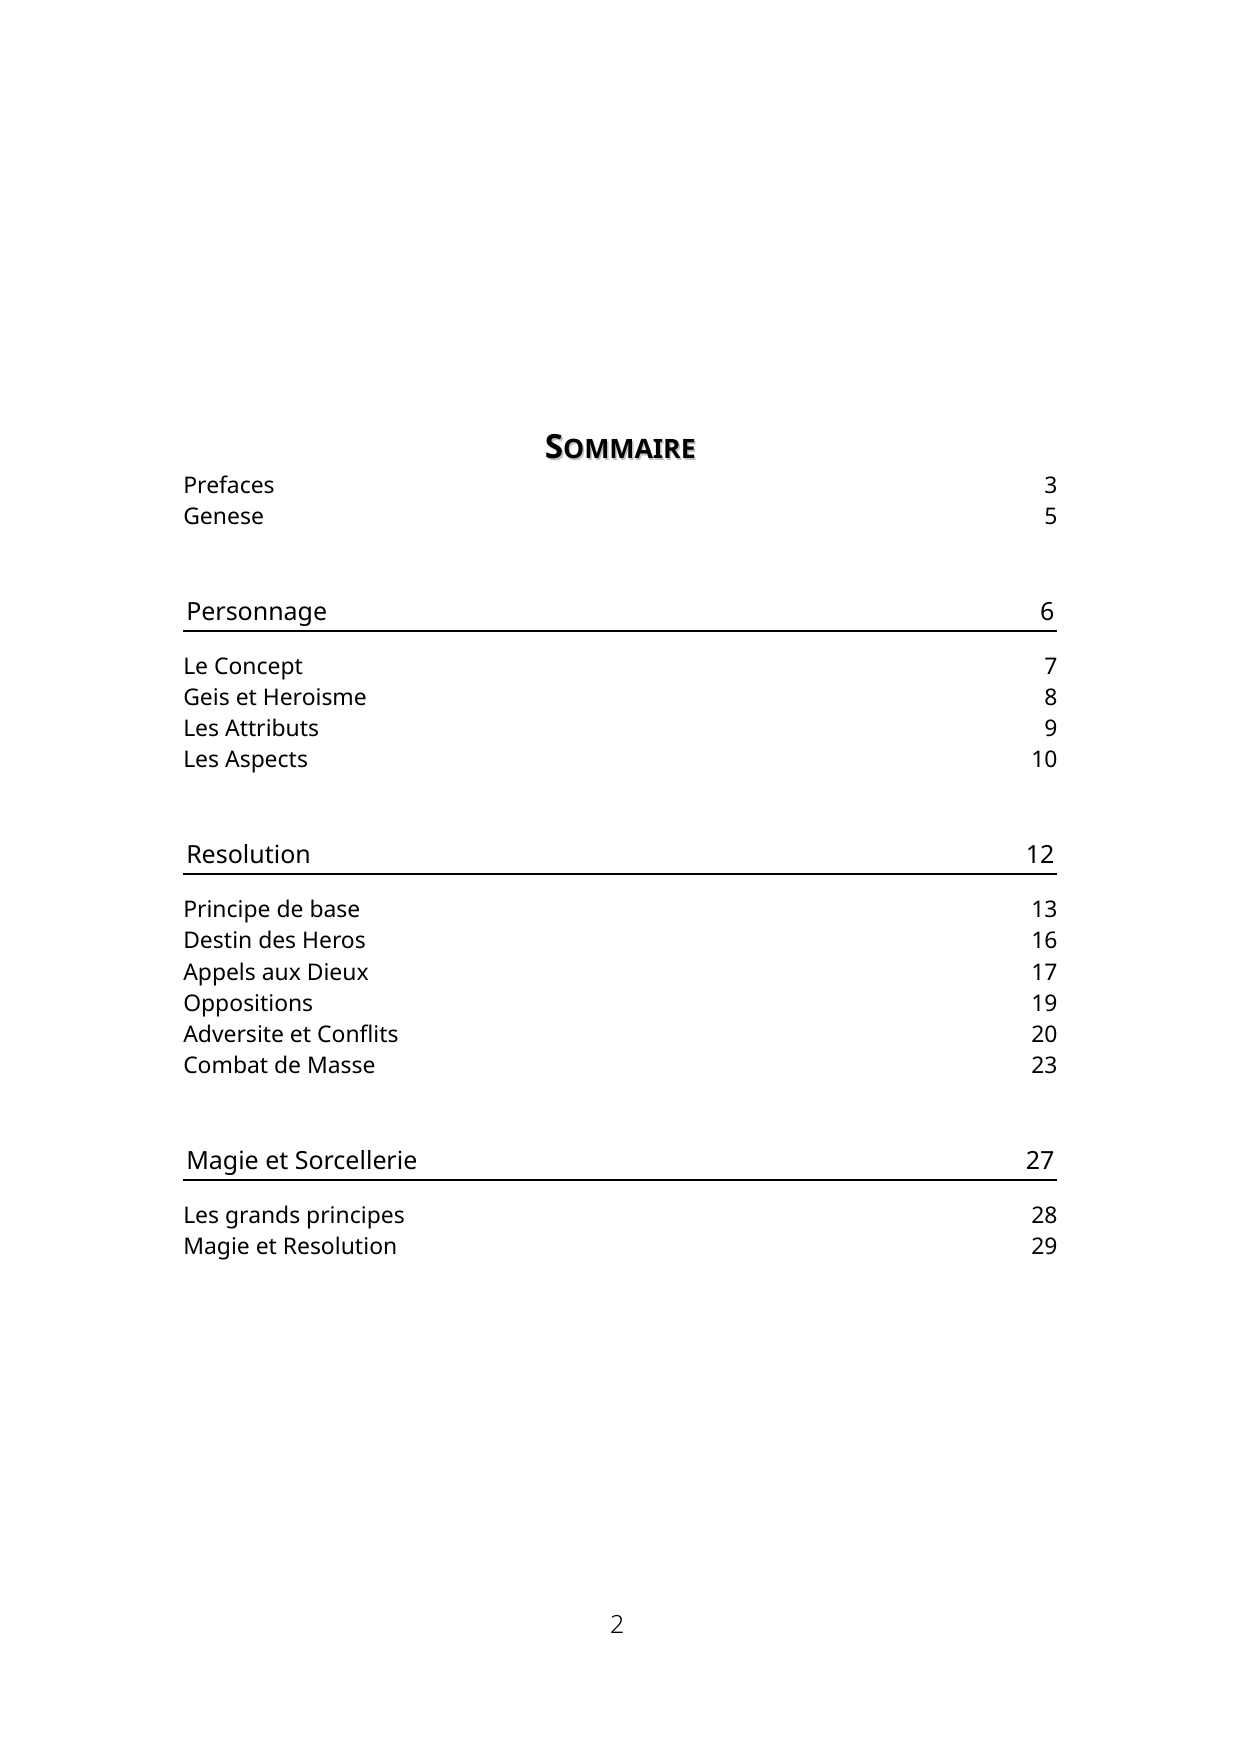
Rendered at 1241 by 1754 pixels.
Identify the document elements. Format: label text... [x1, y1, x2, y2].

text Le Concept 7 [183, 649, 1057, 681]
text Geis et Heroisme 8 [183, 681, 1057, 712]
text Principe de base 13 [183, 893, 1057, 924]
text Genese 5 [183, 500, 1057, 531]
text Magie et Sorcellerie 27 [183, 1139, 1057, 1179]
text Appels aux Dieux 17 [183, 955, 1057, 987]
text Les grands principes 28 [183, 1199, 1057, 1230]
text Personnage 6 [183, 590, 1057, 630]
text Magie et Resolution 29 [183, 1230, 1057, 1261]
text Combat de Masse 23 [183, 1049, 1057, 1080]
text Prefaces 3 [183, 469, 1057, 500]
subtitle Sommaire [183, 423, 1057, 469]
text Oppositions 19 [183, 987, 1057, 1018]
text Les Aspects 10 [183, 743, 1057, 774]
text Destin des Heros 16 [183, 924, 1057, 955]
text Les Attributs 9 [183, 712, 1057, 743]
text Adversite et Conflits 20 [183, 1018, 1057, 1049]
text Resolution 12 [183, 834, 1057, 873]
